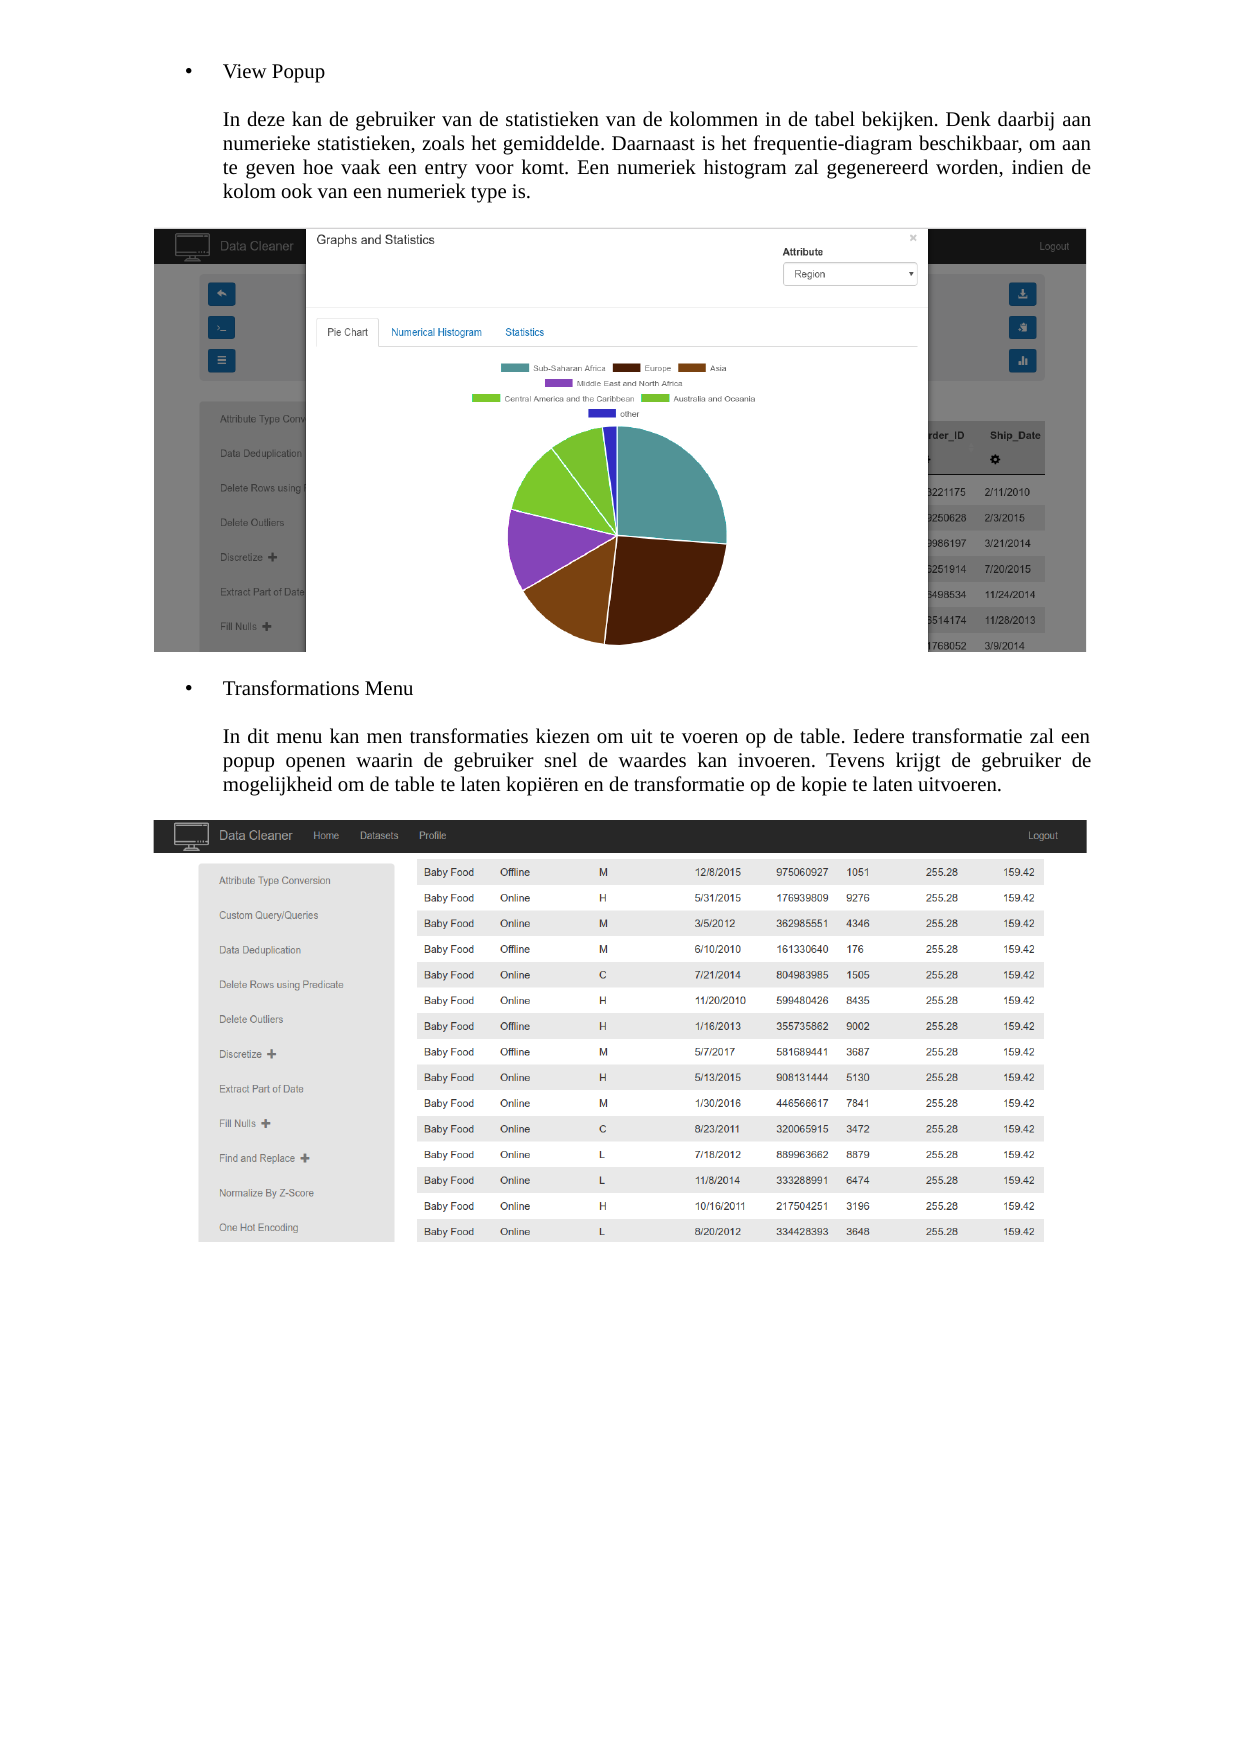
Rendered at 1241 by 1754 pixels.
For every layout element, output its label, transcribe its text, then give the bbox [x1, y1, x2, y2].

picture [154, 227, 1087, 652]
list In deze kan de gebruiker van de statistieken van de kolommen in de tabel bekijken. Denk daarbij aan numerieke statistieken, zoals het gemiddelde. Daarnaast is het frequentie-diagram beschikbaar, om aan te geven hoe vaak een entry voor komt. Een numeriek histogram zal gegenereerd worden, indien de kolom ook van een numeriek type is. [185, 107, 1093, 203]
picture [153, 820, 1087, 1242]
list Transformations Menu [185, 676, 1093, 699]
list View Popup [185, 59, 1093, 83]
list In dit menu kan men transformaties kiezen om uit te voeren op de table. Iedere transformatie zal een popup openen waarin de gebruiker snel de waardes kan invoeren. Tevens krijgt de gebruiker de mogelijkheid om de table te laten kopiëren en de transformatie op de kopie te laten uitvoeren. [185, 724, 1093, 796]
